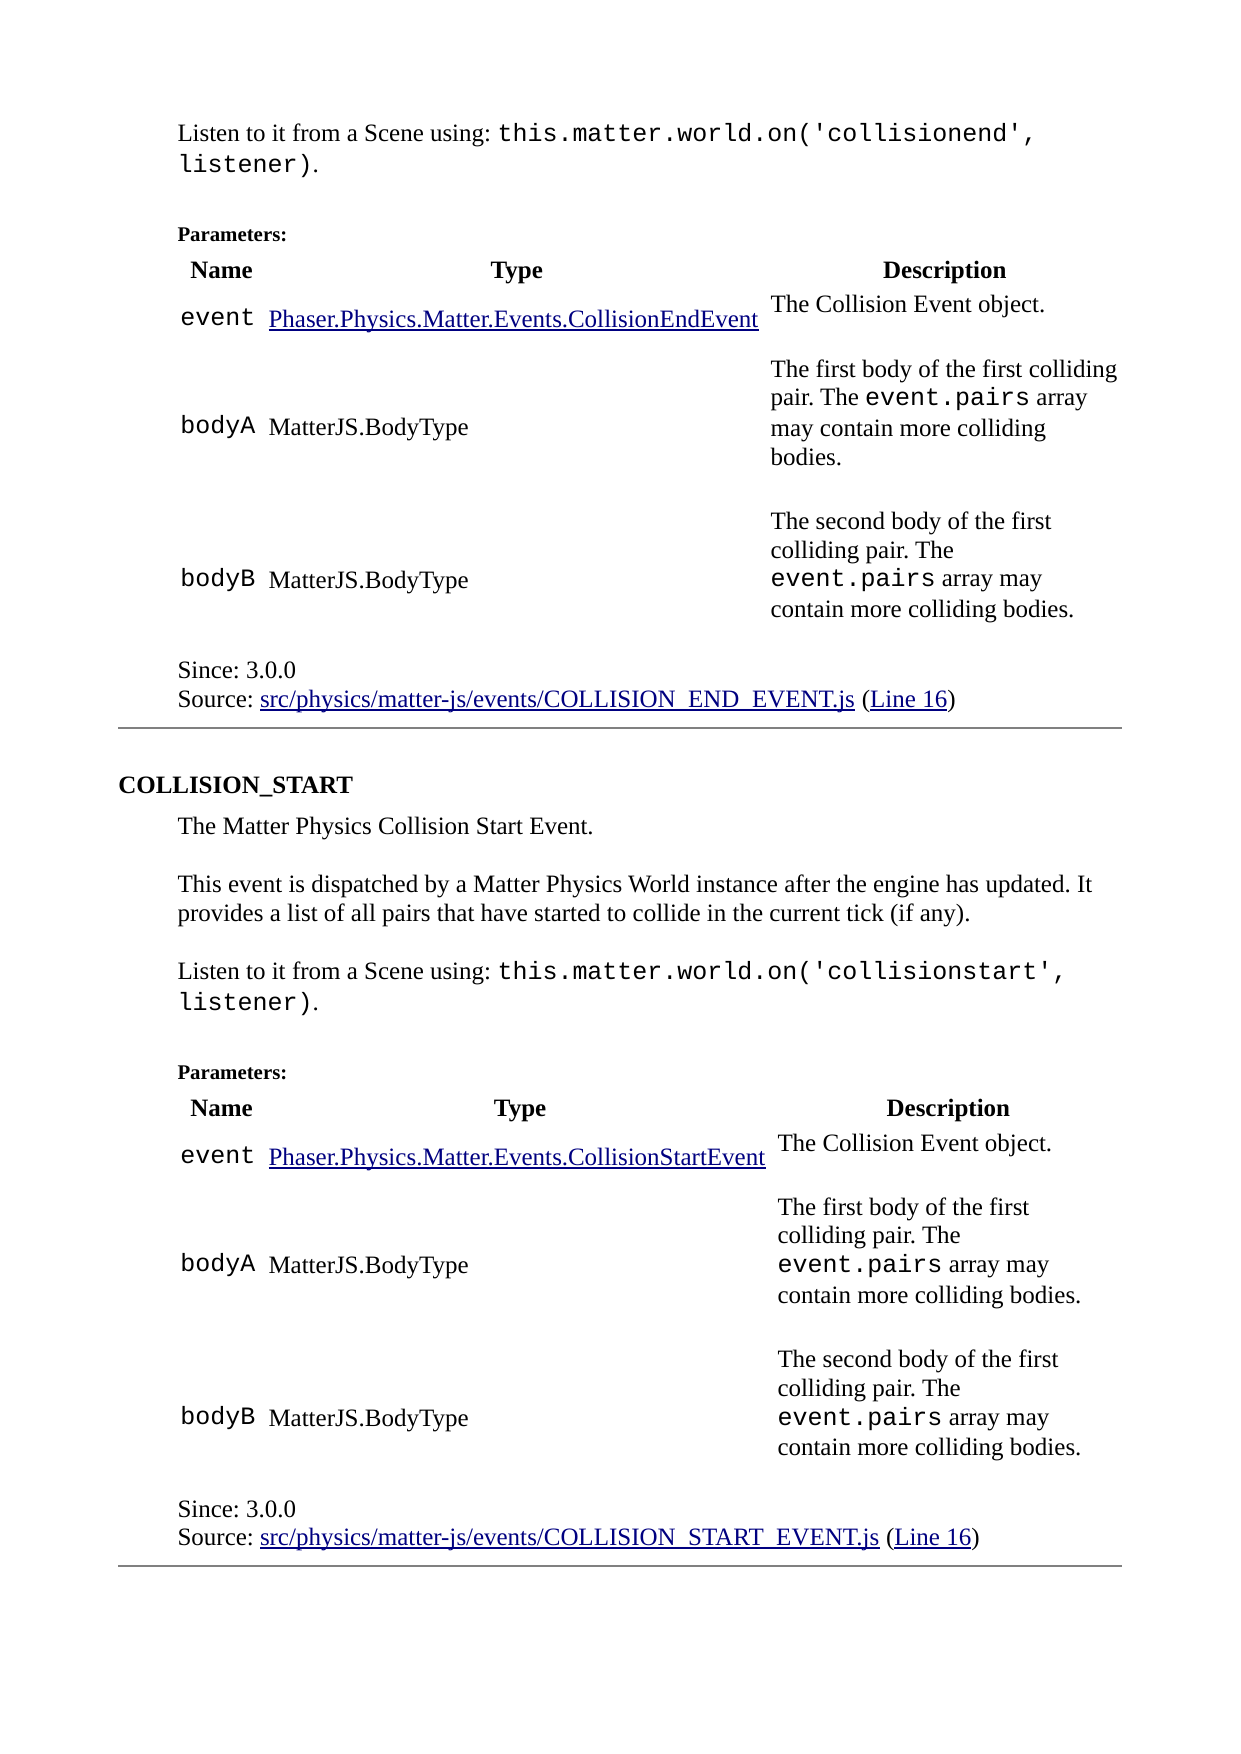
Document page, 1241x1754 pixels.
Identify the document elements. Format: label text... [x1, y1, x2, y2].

table_cell The second body of the first colliding pair. The event.pairs array may contain more colliding bodies. [768, 503, 1122, 656]
table_header Name [177, 1090, 265, 1125]
table_cell MatterJS.BodyType [265, 1341, 774, 1494]
table_cell event [177, 287, 265, 351]
list This event is dispatched by a Matter Physics World instance after the engine has updated. It provides a list of all pairs that have started to collide in the current tick (if any). [177, 869, 1122, 927]
table_cell Phaser.Physics.Matter.Events.CollisionEndEvent [265, 287, 767, 351]
table_cell bodyB [177, 1341, 265, 1494]
subtitle COLLISION_START [118, 770, 1122, 798]
list The Matter Physics Collision Start Event. [177, 811, 1122, 840]
table_cell MatterJS.BodyType [265, 503, 767, 656]
subtitle Parameters: [177, 1060, 1122, 1084]
table_header Type [265, 252, 767, 287]
table_cell The second body of the first colliding pair. The event.pairs array may contain more colliding bodies. [774, 1341, 1122, 1494]
table_header Description [774, 1090, 1122, 1125]
subtitle Since: 3.0.0 [177, 1494, 1122, 1522]
subtitle Parameters: [177, 222, 1122, 246]
subtitle Source: src/physics/matter-js/events/COLLISION_START_EVENT.js (Line 16) [177, 1522, 1122, 1551]
table_cell The Collision Event object. [774, 1125, 1122, 1189]
table_cell MatterJS.BodyType [265, 351, 767, 503]
table_header Type [265, 1090, 774, 1125]
table_header Description [768, 252, 1122, 287]
table_cell The first body of the first colliding pair. The event.pairs array may contain more colliding bodies. [774, 1189, 1122, 1341]
table_cell The first body of the first colliding pair. The event.pairs array may contain more colliding bodies. [768, 351, 1122, 503]
list Listen to it from a Scene using: this.matter.world.on('collisionend', listener). [177, 118, 1122, 180]
table_cell The Collision Event object. [768, 287, 1122, 351]
list Listen to it from a Scene using: this.matter.world.on('collisionstart', listener). [177, 956, 1122, 1018]
subtitle Since: 3.0.0 [177, 656, 1122, 684]
table_cell bodyB [177, 503, 265, 656]
table_cell Phaser.Physics.Matter.Events.CollisionStartEvent [265, 1125, 774, 1189]
table_cell MatterJS.BodyType [265, 1189, 774, 1341]
subtitle Source: src/physics/matter-js/events/COLLISION_END_EVENT.js (Line 16) [177, 684, 1122, 713]
table_header Name [177, 252, 265, 287]
table_cell event [177, 1125, 265, 1189]
table_cell bodyA [177, 351, 265, 503]
table_cell bodyA [177, 1189, 265, 1341]
